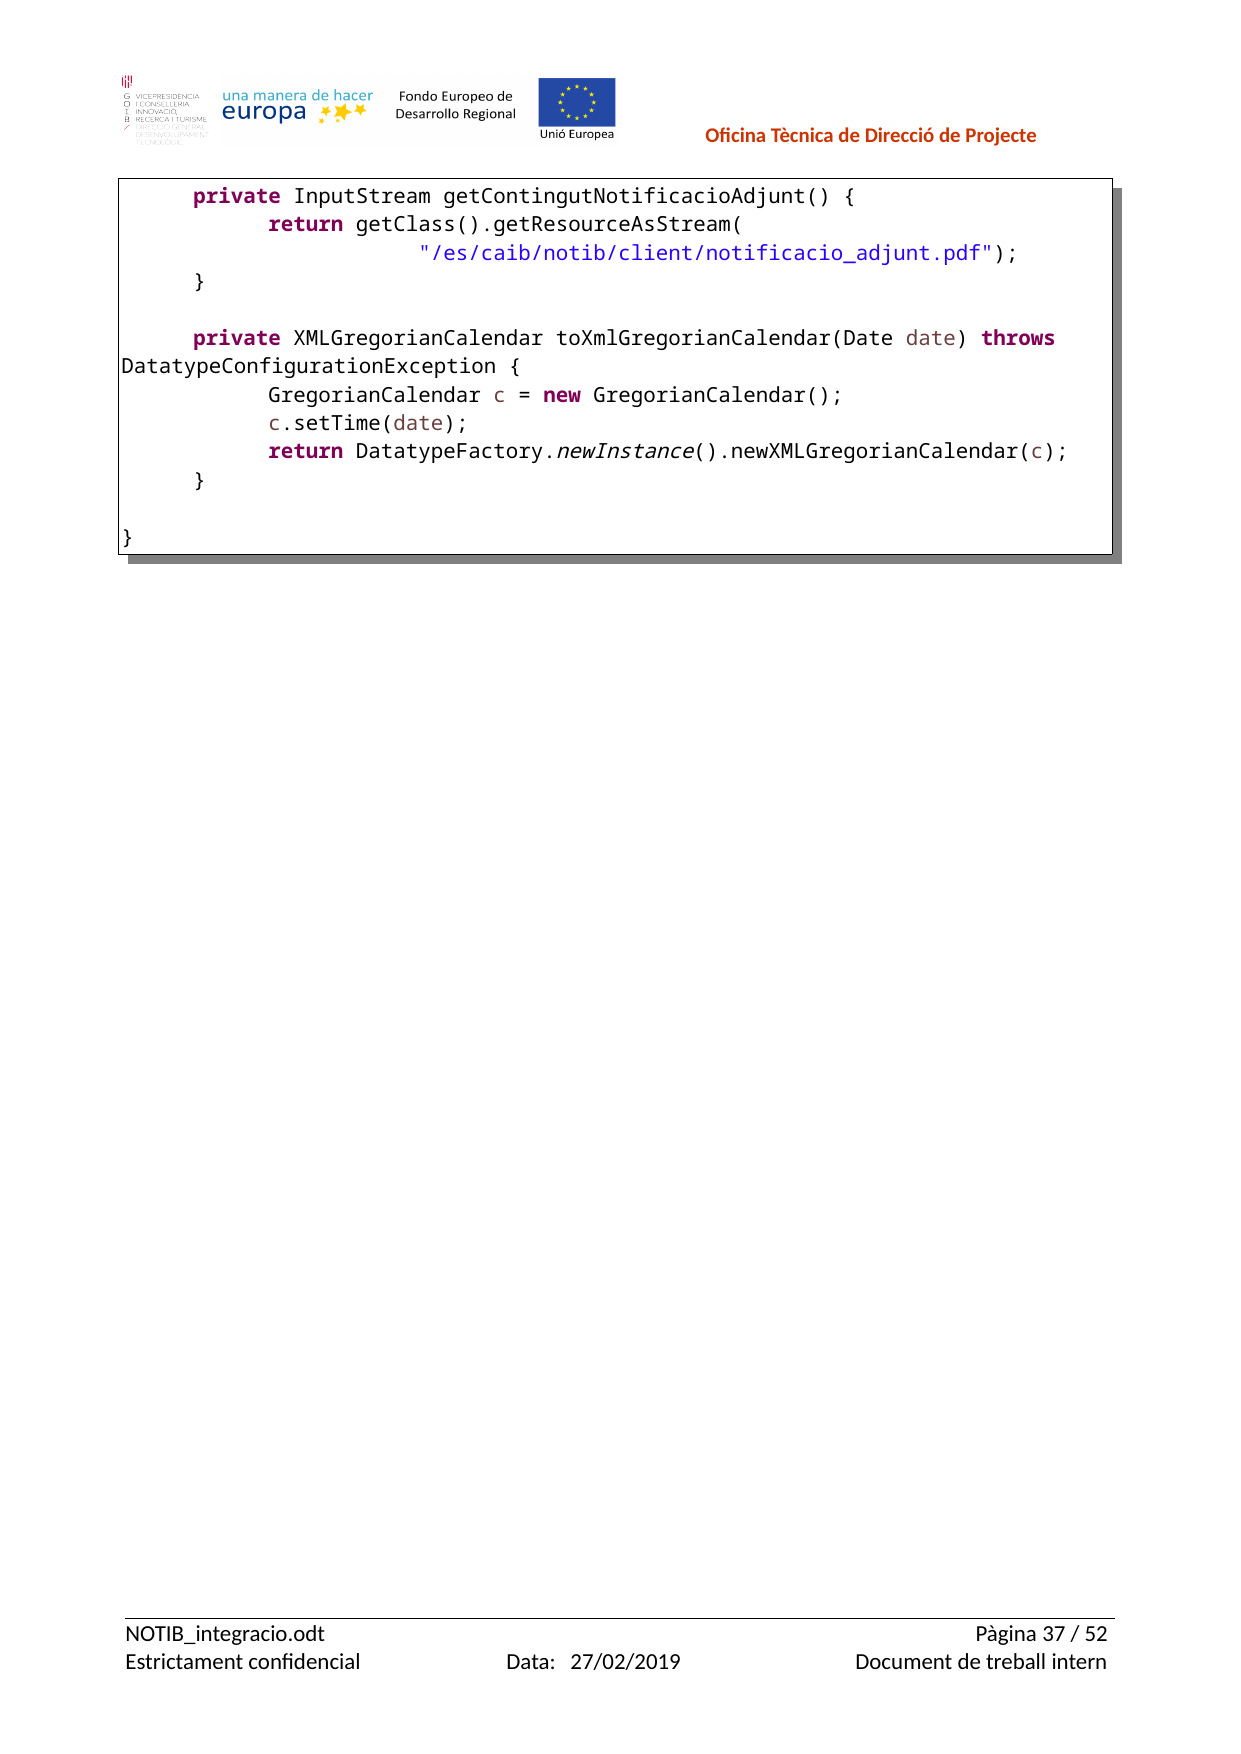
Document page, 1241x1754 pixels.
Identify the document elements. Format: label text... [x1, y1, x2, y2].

picture [118, 73, 213, 147]
picture [219, 73, 621, 147]
text } [119, 263, 1112, 294]
text private XMLGregorianCalendar toXmlGregorianCalendar(Date date) throws DatatypeConfigurationException { [119, 320, 1112, 377]
text } [119, 462, 1112, 493]
text private InputStream getContingutNotificacioAdjunt() { [119, 179, 1112, 206]
text return getClass().getResourceAsStream( [119, 206, 1112, 234]
text GregorianCalendar c = new GregorianCalendar(); [119, 377, 1112, 405]
text return DatatypeFactory.newInstance().newXMLGregorianCalendar(c); [119, 434, 1112, 462]
text } [119, 519, 1112, 553]
text "/es/caib/notib/client/notificacio_adjunt.pdf"); [119, 234, 1112, 263]
text c.setTime(date); [119, 405, 1112, 434]
